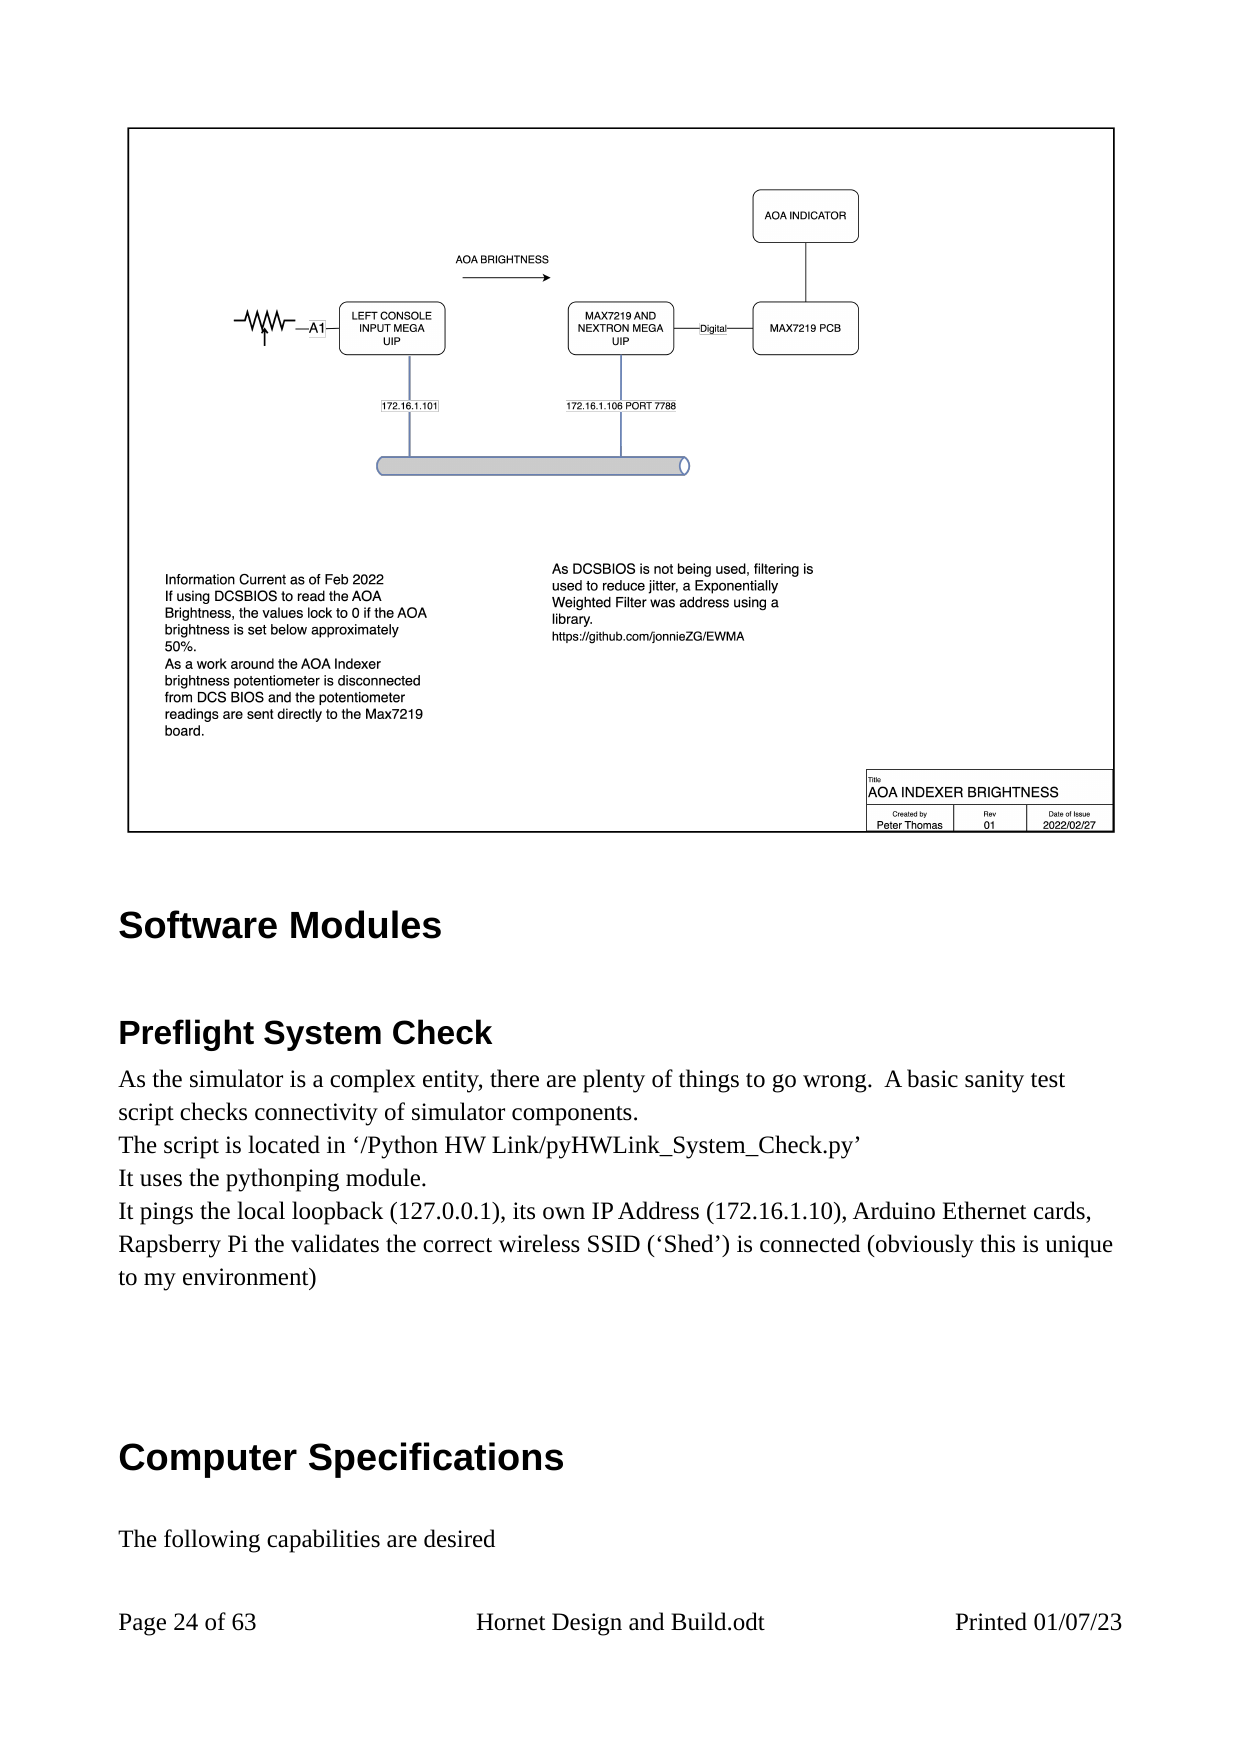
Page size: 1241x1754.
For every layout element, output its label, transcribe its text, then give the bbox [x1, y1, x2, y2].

subtitle Preflight System Check [118, 1013, 1122, 1052]
text As the simulator is a complex entity, there are plenty of things to go wrong. A basic sanity test script checks connectivity of simulator components. [118, 1064, 1122, 1126]
picture [118, 118, 1123, 841]
text The following capabilities are desired [118, 1524, 1122, 1552]
text The script is located in ‘/Python HW Link/pyHWLink_System_Check.py’ [118, 1130, 1122, 1159]
text It uses the pythonping module. [118, 1163, 1122, 1192]
text It pings the local loopback (127.0.0.1), its own IP Address (172.16.1.10), Arduino Ethernet cards, Rapsberry Pi the validates the correct wireless SSID (‘Shed’) is connected (obviously this is unique to my environment) [118, 1196, 1122, 1291]
subtitle Software Modules [118, 903, 1122, 947]
subtitle Computer Specifications [118, 1434, 1122, 1478]
